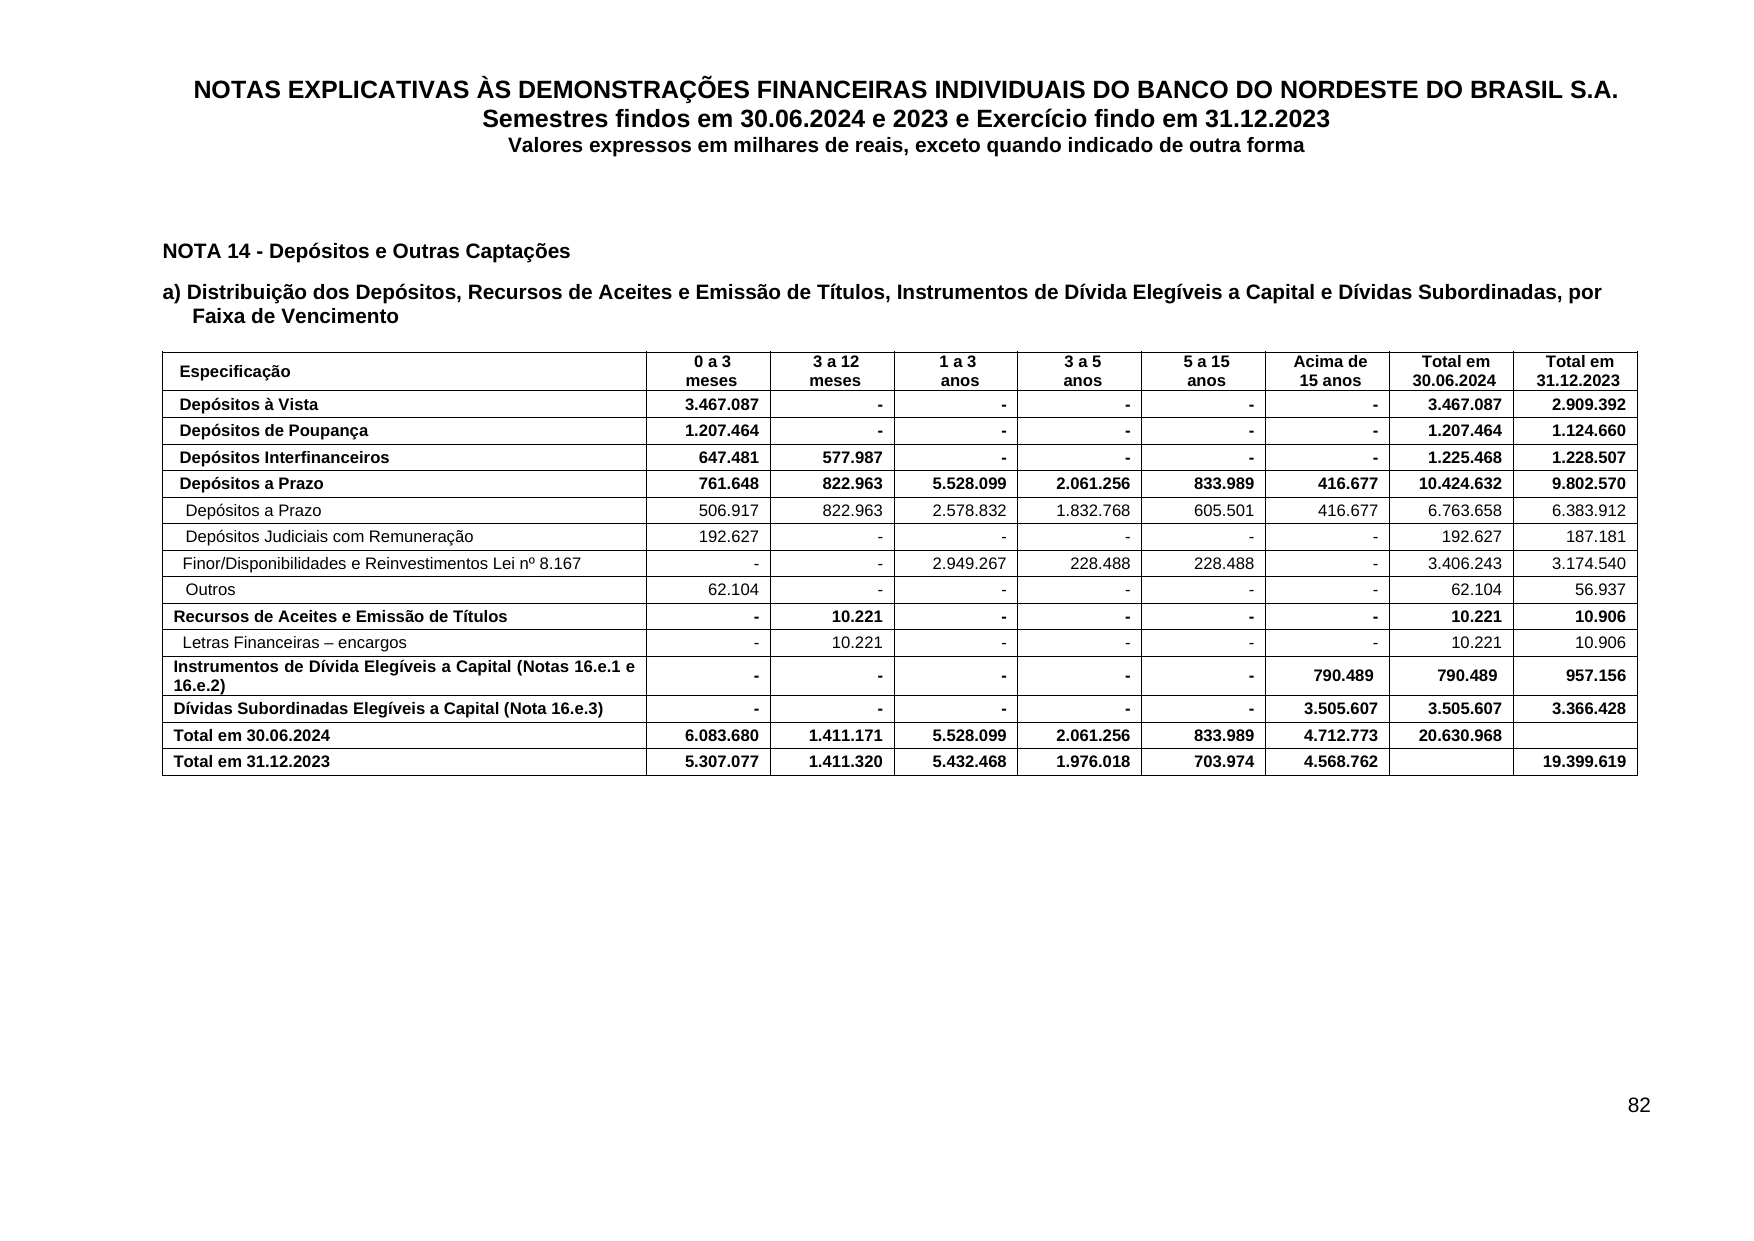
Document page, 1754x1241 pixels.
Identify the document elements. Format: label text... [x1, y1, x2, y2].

table_cell - [771, 551, 894, 576]
table_cell Outros [163, 577, 646, 603]
table_cell 1.228.507 [1514, 445, 1637, 470]
table_cell - [647, 551, 770, 576]
table_cell - [1266, 445, 1389, 470]
table_cell 2.061.256 [1018, 723, 1141, 748]
table_cell - [1018, 445, 1141, 470]
table_cell - [1142, 391, 1265, 417]
table_header Acima de 15 anos [1266, 353, 1389, 390]
table_cell 1.207.464 [1390, 418, 1513, 443]
table_cell 577.987 [771, 445, 894, 470]
table_cell - [895, 657, 1017, 695]
table_cell - [771, 391, 894, 417]
table_cell [1390, 749, 1513, 774]
table_cell 5.528.099 [895, 723, 1017, 748]
table_cell 10.424.632 [1390, 471, 1513, 497]
table_cell Finor/Disponibilidades e Reinvestimentos Lei nº 8.167 [163, 551, 646, 576]
table_cell 10.906 [1514, 604, 1637, 629]
table_cell - [895, 604, 1017, 629]
list Distribuição dos Depósitos, Recursos de Aceites e Emissão de Títulos, Instrumentos de Dívida Elegíveis a Capital e Dívidas Subordinadas, por Faixa de Vencimento [162, 279, 1651, 327]
table_cell - [1266, 577, 1389, 603]
table_cell - [895, 391, 1017, 417]
table_cell 5.528.099 [895, 471, 1017, 497]
table_header 1 a 3 anos [895, 353, 1017, 390]
table_cell - [1142, 577, 1265, 603]
table_cell - [1142, 630, 1265, 656]
table_cell - [771, 577, 894, 603]
table_cell Depósitos a Prazo [163, 471, 646, 497]
table_cell - [1018, 391, 1141, 417]
table_cell - [1266, 418, 1389, 443]
table_cell 833.989 [1142, 471, 1265, 497]
table_cell 833.989 [1142, 723, 1265, 748]
table_cell 3.505.607 [1266, 696, 1389, 721]
table_cell 4.568.762 [1266, 749, 1389, 774]
table_cell 703.974 [1142, 749, 1265, 774]
table_cell 761.648 [647, 471, 770, 497]
table_cell 3.174.540 [1514, 551, 1637, 576]
table_cell 2.909.392 [1514, 391, 1637, 417]
table_cell 1.225.468 [1390, 445, 1513, 470]
table_cell Instrumentos de Dívida Elegíveis a Capital (Notas 16.e.1 e 16.e.2) [163, 657, 646, 695]
table_cell 3.366.428 [1514, 696, 1637, 721]
table_cell - [771, 524, 894, 550]
table_cell - [1266, 630, 1389, 656]
table_cell Recursos de Aceites e Emissão de Títulos [163, 604, 646, 629]
table_cell - [895, 577, 1017, 603]
table_cell - [1142, 445, 1265, 470]
table_cell 1.411.320 [771, 749, 894, 774]
table_cell 3.467.087 [1390, 391, 1513, 417]
table_cell 1.832.768 [1018, 498, 1141, 523]
table_cell 3.406.243 [1390, 551, 1513, 576]
table_cell - [647, 630, 770, 656]
table_cell 10.906 [1514, 630, 1637, 656]
table_cell Depósitos Judiciais com Remuneração [163, 524, 646, 550]
table_cell Depósitos à Vista [163, 391, 646, 417]
table_cell - [895, 445, 1017, 470]
table_cell 228.488 [1018, 551, 1141, 576]
table_header Total em 30.06.2024 [1390, 353, 1513, 390]
table_cell [1514, 723, 1637, 748]
table_cell 20.630.968 [1390, 723, 1513, 748]
table_cell 506.917 [647, 498, 770, 523]
table_cell - [1266, 524, 1389, 550]
table_cell - [647, 657, 770, 695]
table_cell 19.399.619 [1514, 749, 1637, 774]
table_cell - [771, 657, 894, 695]
table_cell - [1018, 696, 1141, 721]
table_cell 605.501 [1142, 498, 1265, 523]
table_cell 62.104 [647, 577, 770, 603]
table_cell Total em 30.06.2024 [163, 723, 646, 748]
table_cell 822.963 [771, 471, 894, 497]
table_cell - [1266, 551, 1389, 576]
table_header 3 a 5 anos [1018, 353, 1141, 390]
table_cell - [1142, 524, 1265, 550]
table_cell 187.181 [1514, 524, 1637, 550]
table_cell - [1018, 630, 1141, 656]
table_cell 9.802.570 [1514, 471, 1637, 497]
table_header 5 a 15 anos [1142, 353, 1265, 390]
table_header 0 a 3 meses [647, 353, 770, 390]
table_cell 56.937 [1514, 577, 1637, 603]
table_cell 5.307.077 [647, 749, 770, 774]
table_cell 1.411.171 [771, 723, 894, 748]
table_header 3 a 12 meses [771, 353, 894, 390]
table_cell 822.963 [771, 498, 894, 523]
table_cell 6.083.680 [647, 723, 770, 748]
table_cell - [1142, 418, 1265, 443]
table_cell 228.488 [1142, 551, 1265, 576]
table_cell 2.061.256 [1018, 471, 1141, 497]
table_cell - [647, 696, 770, 721]
table_cell - [1018, 657, 1141, 695]
table_cell 416.677 [1266, 498, 1389, 523]
table_cell - [1142, 657, 1265, 695]
table_cell - [1018, 577, 1141, 603]
table_cell 10.221 [771, 630, 894, 656]
table_cell - [1018, 604, 1141, 629]
table_cell - [895, 630, 1017, 656]
table_cell 62.104 [1390, 577, 1513, 603]
table_cell - [895, 418, 1017, 443]
table_cell 1.124.660 [1514, 418, 1637, 443]
table_header Total em 31.12.2023 [1514, 353, 1637, 390]
table_cell 6.763.658 [1390, 498, 1513, 523]
table_cell - [1018, 418, 1141, 443]
table_cell - [1142, 696, 1265, 721]
table_cell 5.432.468 [895, 749, 1017, 774]
table_cell Depósitos de Poupança [163, 418, 646, 443]
table_cell 957.156 [1514, 657, 1637, 695]
table_cell Depósitos a Prazo [163, 498, 646, 523]
table_cell Dívidas Subordinadas Elegíveis a Capital (Nota 16.e.3) [163, 696, 646, 721]
table_cell Depósitos Interfinanceiros [163, 445, 646, 470]
table_cell 10.221 [1390, 630, 1513, 656]
table_cell 1.976.018 [1018, 749, 1141, 774]
table_cell - [1018, 524, 1141, 550]
subtitle NOTA 14 - Depósitos e Outras Captações [162, 239, 1651, 263]
table_cell - [1142, 604, 1265, 629]
table_cell - [1266, 391, 1389, 417]
table_cell 647.481 [647, 445, 770, 470]
table_cell Letras Financeiras – encargos [163, 630, 646, 656]
table_cell 416.677 [1266, 471, 1389, 497]
table_cell 2.949.267 [895, 551, 1017, 576]
table_cell Total em 31.12.2023 [163, 749, 646, 774]
table_cell 3.467.087 [647, 391, 770, 417]
table_cell 790.489 [1266, 657, 1389, 695]
table_cell - [895, 524, 1017, 550]
table_cell - [895, 696, 1017, 721]
table_cell - [771, 696, 894, 721]
table_cell 3.505.607 [1390, 696, 1513, 721]
table_cell - [647, 604, 770, 629]
table_cell 192.627 [647, 524, 770, 550]
table_header Especificação [163, 353, 646, 390]
table_cell 1.207.464 [647, 418, 770, 443]
table_cell 790.489 [1390, 657, 1513, 695]
table_cell 4.712.773 [1266, 723, 1389, 748]
table_cell 10.221 [1390, 604, 1513, 629]
table_cell - [1266, 604, 1389, 629]
table_cell 10.221 [771, 604, 894, 629]
table_cell 192.627 [1390, 524, 1513, 550]
table_cell 6.383.912 [1514, 498, 1637, 523]
table_cell 2.578.832 [895, 498, 1017, 523]
table_cell - [771, 418, 894, 443]
